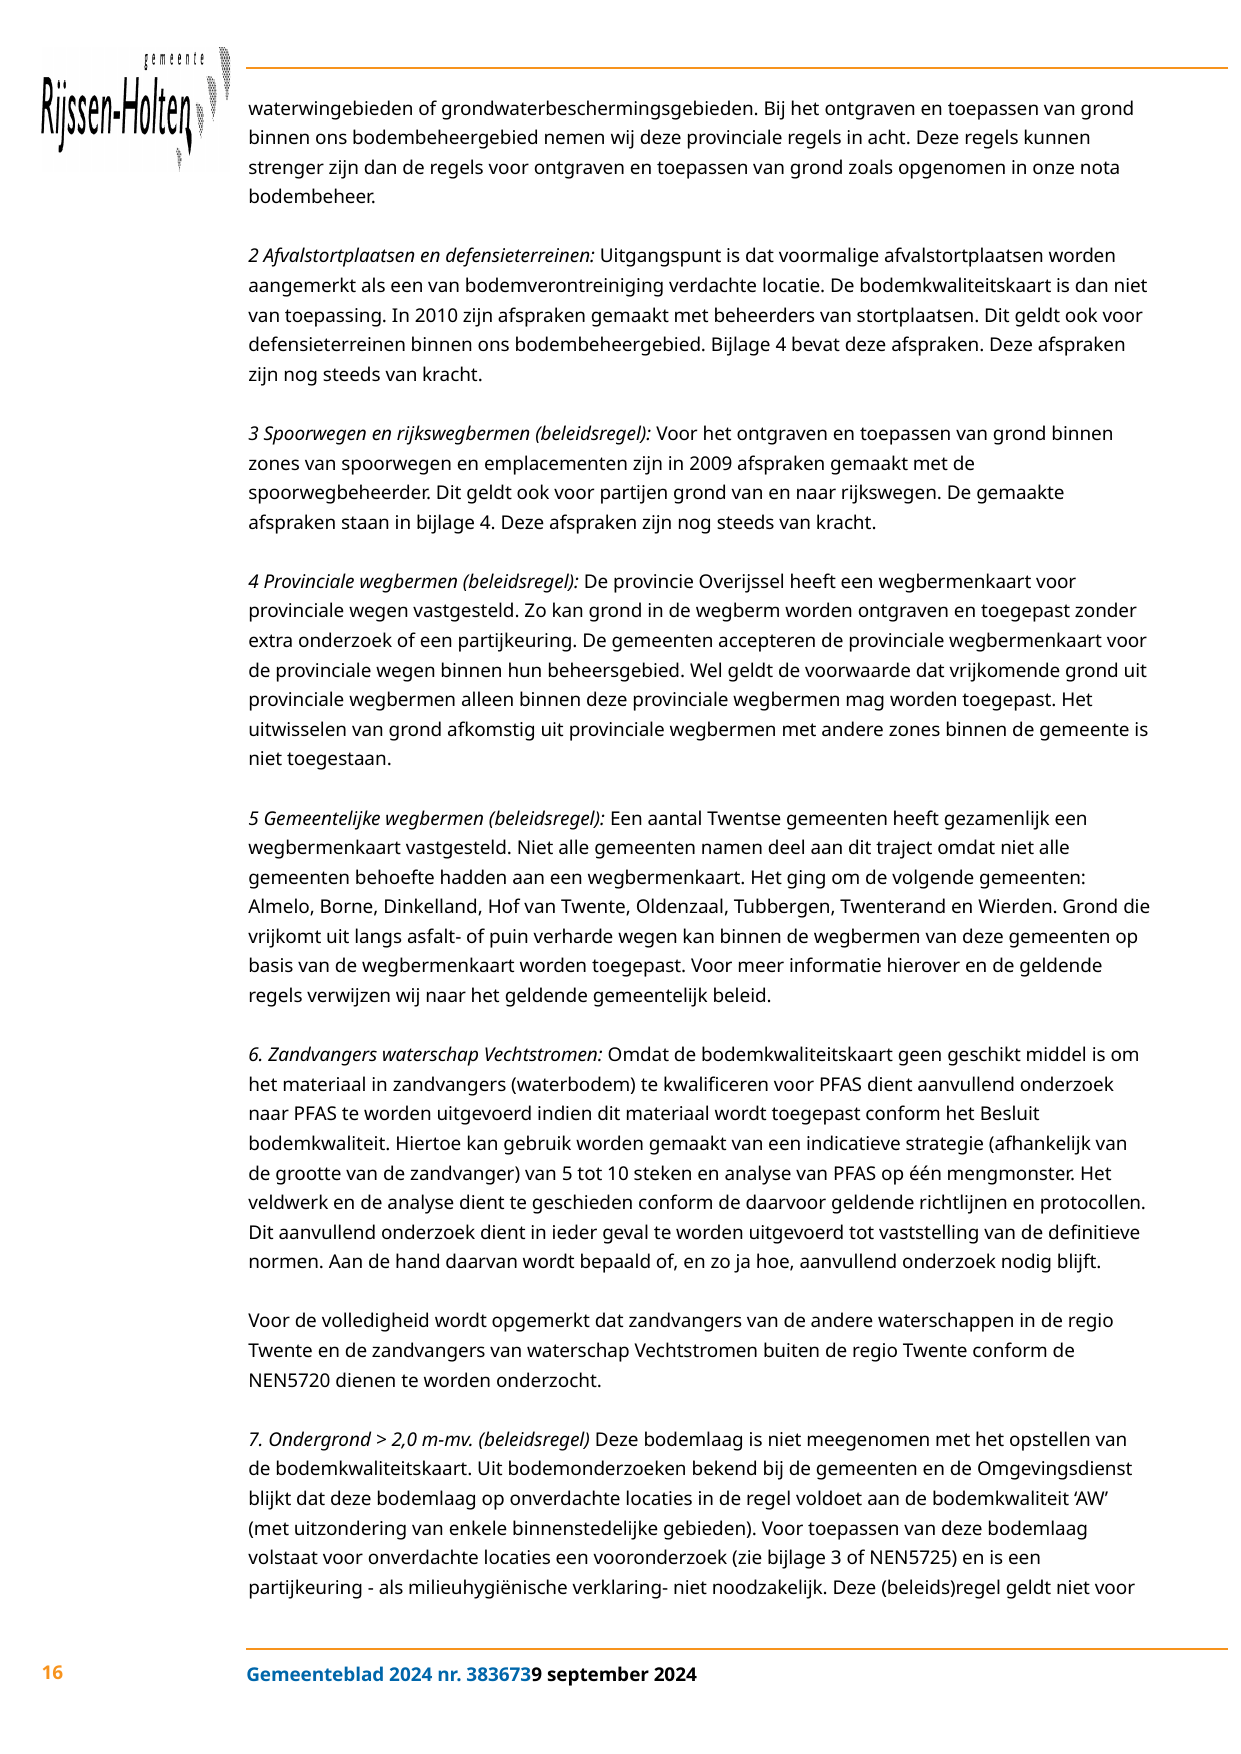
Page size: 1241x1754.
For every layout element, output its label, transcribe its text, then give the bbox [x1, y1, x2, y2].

text 2 Afvalstortplaatsen en defensieterreinen: Uitgangspunt is dat voormalige afvalstortplaatsen worden aangemerkt als een van bodemverontreiniging verdachte locatie. De bodemkwaliteitskaart is dan niet van toepassing. In 2010 zijn afspraken gemaakt met beheerders van stortplaatsen. Dit geldt ook voor defensieterreinen binnen ons bodembeheergebied. Bijlage 4 bevat deze afspraken. Deze afspraken zijn nog steeds van kracht. [248, 243, 1152, 387]
text 5 Gemeentelijke wegbermen (beleidsregel): Een aantal Twentse gemeenten heeft gezamenlijk een wegbermenkaart vastgesteld. Niet alle gemeenten namen deel aan dit traject omdat niet alle gemeenten behoefte hadden aan een wegbermenkaart. Het ging om de volgende gemeenten: Almelo, Borne, Dinkelland, Hof van Twente, Oldenzaal, Tubbergen, Twenterand en Wierden. Grond die vrijkomt uit langs asfalt- of puin verharde wegen kan binnen de wegbermen van deze gemeenten op basis van de wegbermenkaart worden toegepast. Voor meer informatie hierover en de geldende regels verwijzen wij naar het geldende gemeentelijk beleid. [248, 805, 1152, 1008]
text 7. Ondergrond > 2,0 m-mv. (beleidsregel) Deze bodemlaag is niet meegenomen met het opstellen van de bodemkwaliteitskaart. Uit bodemonderzoeken bekend bij de gemeenten en de Omgevingsdienst blijkt dat deze bodemlaag op onverdachte locaties in de regel voldoet aan de bodemkwaliteit ‘AW’ (met uitzondering van enkele binnenstedelijke gebieden). Voor toepassen van deze bodemlaag volstaat voor onverdachte locaties een vooronderzoek (zie bijlage 3 of NEN5725) en is een partijkeuring - als milieuhygiënische verklaring- niet noodzakelijk. Deze (beleids)regel geldt niet voor [248, 1426, 1152, 1600]
text 3 Spoorwegen en rijkswegbermen (beleidsregel): Voor het ontgraven en toepassen van grond binnen zones van spoorwegen en emplacementen zijn in 2009 afspraken gemaakt met de spoorwegbeheerder. Dit geldt ook voor partijen grond van en naar rijkswegen. De gemaakte afspraken staan in bijlage 4. Deze afspraken zijn nog steeds van kracht. [248, 420, 1152, 535]
text 4 Provinciale wegbermen (beleidsregel): De provincie Overijssel heeft een wegbermenkaart voor provinciale wegen vastgesteld. Zo kan grond in de wegberm worden ontgraven en toegepast zonder extra onderzoek of een partijkeuring. De gemeenten accepteren de provinciale wegbermenkaart voor de provinciale wegen binnen hun beheersgebied. Wel geldt de voorwaarde dat vrijkomende grond uit provinciale wegbermen alleen binnen deze provinciale wegbermen mag worden toegepast. Het uitwisselen van grond afkomstig uit provinciale wegbermen met andere zones binnen de gemeente is niet toegestaan. [248, 568, 1152, 771]
text Voor de volledigheid wordt opgemerkt dat zandvangers van de andere waterschappen in de regio Twente en de zandvangers van waterschap Vechtstromen buiten de regio Twente conform de NEN5720 dienen te worden onderzocht. [248, 1308, 1152, 1393]
picture [41, 47, 231, 172]
text 6. Zandvangers waterschap Vechtstromen: Omdat de bodemkwaliteitskaart geen geschikt middel is om het materiaal in zandvangers (waterbodem) te kwalificeren voor PFAS dient aanvullend onderzoek naar PFAS te worden uitgevoerd indien dit materiaal wordt toegepast conform het Besluit bodemkwaliteit. Hiertoe kan gebruik worden gemaakt van een indicatieve strategie (afhankelijk van de grootte van de zandvanger) van 5 tot 10 steken en analyse van PFAS op één mengmonster. Het veldwerk en de analyse dient te geschieden conform de daarvoor geldende richtlijnen en protocollen. Dit aanvullend onderzoek dient in ieder geval te worden uitgevoerd tot vaststelling van de definitieve normen. Aan de hand daarvan wordt bepaald of, en zo ja hoe, aanvullend onderzoek nodig blijft. [248, 1041, 1152, 1274]
text waterwingebieden of grondwaterbeschermingsgebieden. Bij het ontgraven en toepassen van grond binnen ons bodembeheergebied nemen wij deze provinciale regels in acht. Deze regels kunnen strenger zijn dan de regels voor ontgraven en toepassen van grond zoals opgenomen in onze nota bodembeheer. [248, 95, 1152, 209]
